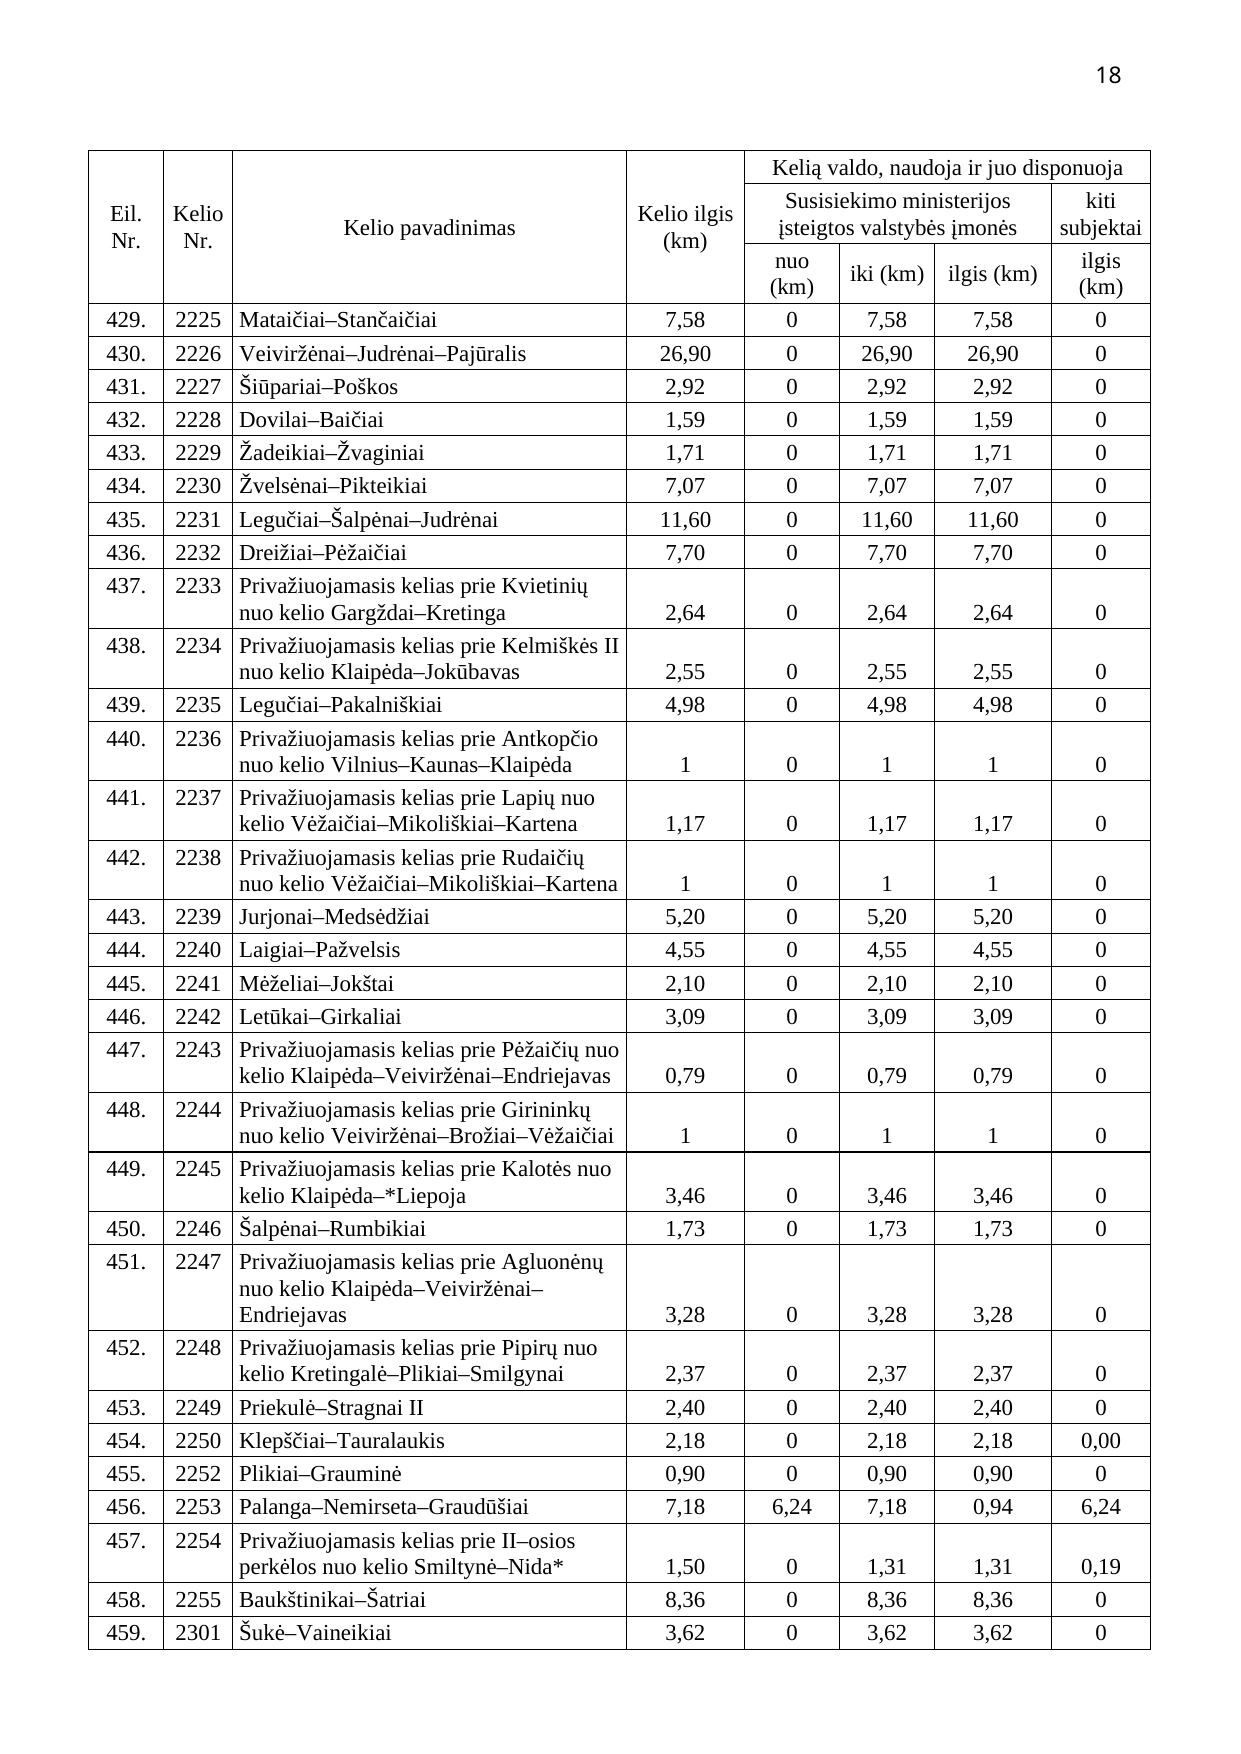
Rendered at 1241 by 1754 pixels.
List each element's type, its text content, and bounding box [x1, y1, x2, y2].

table_cell Šalpėnai–Rumbikiai [233, 1212, 626, 1244]
table_cell 4,98 [935, 689, 1051, 721]
table_cell Žvelsėnai–Pikteikiai [233, 470, 626, 502]
table_cell Privažiuojamasis kelias prie Kalotės nuo kelio Klaipėda–*Liepoja [233, 1153, 626, 1211]
table_cell 3,62 [840, 1617, 934, 1649]
table_cell 0 [745, 1033, 839, 1092]
table_cell 26,90 [935, 337, 1051, 369]
table_cell 459. [89, 1617, 163, 1649]
table_cell 452. [89, 1331, 163, 1390]
table_cell 7,18 [840, 1491, 934, 1523]
table_cell 0 [745, 337, 839, 369]
table_cell 2,92 [935, 370, 1051, 402]
table_header Kelio Nr. [164, 151, 232, 302]
table_cell 2,64 [627, 569, 744, 628]
table_cell 3,62 [627, 1617, 744, 1649]
table_cell 2,55 [627, 629, 744, 687]
table_cell 1 [935, 841, 1051, 899]
table_cell Plikiai–Grauminė [233, 1457, 626, 1489]
table_cell 2,92 [627, 370, 744, 402]
table_cell Legučiai–Šalpėnai–Judrėnai [233, 503, 626, 535]
table_cell 1 [840, 1093, 934, 1151]
table_cell 2247 [164, 1245, 232, 1330]
table_cell 3,46 [840, 1153, 934, 1211]
table_cell 434. [89, 470, 163, 502]
table_cell 442. [89, 841, 163, 899]
table_cell 1,31 [935, 1524, 1051, 1582]
table_cell 2249 [164, 1391, 232, 1423]
table_cell 2238 [164, 841, 232, 899]
table_cell 445. [89, 967, 163, 999]
table_cell 3,62 [935, 1617, 1051, 1649]
table_cell Privažiuojamasis kelias prie Kelmiškės II nuo kelio Klaipėda–Jokūbavas [233, 629, 626, 687]
table_cell 4,98 [627, 689, 744, 721]
table_cell 7,07 [935, 470, 1051, 502]
table_cell 2232 [164, 536, 232, 568]
table_cell 2255 [164, 1583, 232, 1616]
table_cell 0 [1052, 304, 1150, 336]
table_cell 0 [745, 503, 839, 535]
table_cell 0 [745, 629, 839, 687]
table_cell 2243 [164, 1033, 232, 1092]
table_cell 0 [745, 1153, 839, 1211]
table_cell Klepščiai–Tauralaukis [233, 1424, 626, 1456]
table_cell 11,60 [840, 503, 934, 535]
table_cell Privažiuojamasis kelias prie Girininkų nuo kelio Veiviržėnai–Brožiai–Vėžaičiai [233, 1093, 626, 1151]
table_cell 2228 [164, 403, 232, 435]
table_cell Šiūpariai–Poškos [233, 370, 626, 402]
table_cell 2,18 [935, 1424, 1051, 1456]
table_cell 446. [89, 1000, 163, 1032]
table_cell Privažiuojamasis kelias prie Pėžaičių nuo kelio Klaipėda–Veiviržėnai–Endriejavas [233, 1033, 626, 1092]
table_cell Legučiai–Pakalniškiai [233, 689, 626, 721]
table_cell 7,58 [627, 304, 744, 336]
table_cell 1 [627, 1093, 744, 1151]
table_cell 453. [89, 1391, 163, 1423]
table_cell 0 [1052, 1617, 1150, 1649]
table_cell 6,24 [745, 1491, 839, 1523]
table_cell Žadeikiai–Žvaginiai [233, 436, 626, 468]
table_cell 2244 [164, 1093, 232, 1151]
table_cell 1,50 [627, 1524, 744, 1582]
table_cell 1,73 [627, 1212, 744, 1244]
table_cell 2,64 [840, 569, 934, 628]
table_cell 2245 [164, 1153, 232, 1211]
table_cell 3,09 [840, 1000, 934, 1032]
table_cell 2,40 [627, 1391, 744, 1423]
table_cell 440. [89, 722, 163, 780]
table_cell kiti subjektai [1052, 184, 1150, 243]
table_cell 1 [840, 722, 934, 780]
table_header Kelio ilgis (km) [627, 151, 744, 302]
table_cell 26,90 [627, 337, 744, 369]
table_cell 1 [935, 1093, 1051, 1151]
table_cell 6,24 [1052, 1491, 1150, 1523]
table_cell 2,40 [935, 1391, 1051, 1423]
table_cell 443. [89, 900, 163, 933]
table_cell 0,79 [627, 1033, 744, 1092]
table_cell 0 [1052, 629, 1150, 687]
table_cell 435. [89, 503, 163, 535]
table_cell 2,55 [935, 629, 1051, 687]
table_cell Susisiekimo ministerijos įsteigtos valstybės įmonės [745, 184, 1051, 243]
table_cell 1,71 [840, 436, 934, 468]
table_cell 457. [89, 1524, 163, 1582]
table_cell 2241 [164, 967, 232, 999]
table_cell 0 [1052, 1033, 1150, 1092]
table_cell Veiviržėnai–Judrėnai–Pajūralis [233, 337, 626, 369]
table_cell Priekulė–Stragnai II [233, 1391, 626, 1423]
table_cell 3,28 [840, 1245, 934, 1330]
table_cell 0 [745, 1457, 839, 1489]
table_cell ilgis (km) [1052, 244, 1150, 302]
table_cell Privažiuojamasis kelias prie II–osios perkėlos nuo kelio Smiltynė–Nida* [233, 1524, 626, 1582]
table_cell 0 [1052, 934, 1150, 966]
table_cell 2237 [164, 781, 232, 840]
table_cell 3,46 [627, 1153, 744, 1211]
table_cell 433. [89, 436, 163, 468]
table_cell 2246 [164, 1212, 232, 1244]
table_cell 2229 [164, 436, 232, 468]
table_cell 4,98 [840, 689, 934, 721]
table_header Kelią valdo, naudoja ir juo disponuoja [745, 151, 1150, 183]
table_cell 3,28 [627, 1245, 744, 1330]
table_cell 3,09 [935, 1000, 1051, 1032]
table_cell 0 [1052, 436, 1150, 468]
table_cell 0 [745, 900, 839, 933]
table_cell 0 [745, 436, 839, 468]
table_cell 0 [745, 934, 839, 966]
table_cell 8,36 [935, 1583, 1051, 1616]
table_cell 2,55 [840, 629, 934, 687]
table_cell 441. [89, 781, 163, 840]
table_cell 2,92 [840, 370, 934, 402]
table_cell Privažiuojamasis kelias prie Rudaičių nuo kelio Vėžaičiai–Mikoliškiai–Kartena [233, 841, 626, 899]
table_cell 2,37 [935, 1331, 1051, 1390]
table_cell 2231 [164, 503, 232, 535]
table_cell 1 [840, 841, 934, 899]
table_cell 1,17 [935, 781, 1051, 840]
table_cell 0 [1052, 1457, 1150, 1489]
table_cell 7,07 [840, 470, 934, 502]
table_cell 1 [627, 841, 744, 899]
table_cell 444. [89, 934, 163, 966]
table_cell 1,73 [935, 1212, 1051, 1244]
table_cell 5,20 [627, 900, 744, 933]
table_cell 451. [89, 1245, 163, 1330]
table_cell 11,60 [627, 503, 744, 535]
table_cell 0,19 [1052, 1524, 1150, 1582]
table_cell 2,37 [627, 1331, 744, 1390]
table_cell 1,31 [840, 1524, 934, 1582]
table_cell Baukštinikai–Šatriai [233, 1583, 626, 1616]
table_cell 7,70 [935, 536, 1051, 568]
table_cell 0 [1052, 1245, 1150, 1330]
table_cell 2226 [164, 337, 232, 369]
table_cell 0 [745, 967, 839, 999]
table_cell 430. [89, 337, 163, 369]
table_cell 0,90 [840, 1457, 934, 1489]
table_cell 447. [89, 1033, 163, 1092]
table_cell 1 [627, 722, 744, 780]
table_cell 2301 [164, 1617, 232, 1649]
table_cell 2,18 [840, 1424, 934, 1456]
table_cell Palanga–Nemirseta–Graudūšiai [233, 1491, 626, 1523]
table_cell 3,09 [627, 1000, 744, 1032]
table_cell 0 [1052, 569, 1150, 628]
table_cell 0 [1052, 337, 1150, 369]
table_cell 7,58 [840, 304, 934, 336]
table_cell 429. [89, 304, 163, 336]
table_cell Dovilai–Baičiai [233, 403, 626, 435]
table_cell 2239 [164, 900, 232, 933]
table_cell 2,10 [627, 967, 744, 999]
table_cell 2233 [164, 569, 232, 628]
table_cell 1,59 [840, 403, 934, 435]
table_cell 7,58 [935, 304, 1051, 336]
table_cell 7,18 [627, 1491, 744, 1523]
table_cell 0 [1052, 503, 1150, 535]
table_cell iki (km) [840, 244, 934, 302]
table_cell 0 [1052, 900, 1150, 933]
table_cell 3,46 [935, 1153, 1051, 1211]
table_cell 4,55 [935, 934, 1051, 966]
table_cell 436. [89, 536, 163, 568]
table_cell Šukė–Vaineikiai [233, 1617, 626, 1649]
table_cell 7,70 [840, 536, 934, 568]
table_cell 0 [1052, 536, 1150, 568]
table_cell 458. [89, 1583, 163, 1616]
table_cell 0 [745, 403, 839, 435]
table_cell 5,20 [935, 900, 1051, 933]
table_cell 0 [1052, 1093, 1150, 1151]
table_cell 0 [745, 569, 839, 628]
table_cell 1,71 [627, 436, 744, 468]
table_cell 0 [1052, 1153, 1150, 1211]
table_cell 0 [1052, 689, 1150, 721]
table_cell 0 [1052, 1331, 1150, 1390]
table_cell 0,79 [840, 1033, 934, 1092]
table_cell 0 [745, 304, 839, 336]
table_cell 8,36 [840, 1583, 934, 1616]
table_cell 450. [89, 1212, 163, 1244]
table_cell 0 [745, 1245, 839, 1330]
table_cell 0 [745, 536, 839, 568]
table_cell 0 [1052, 1000, 1150, 1032]
table_cell 2253 [164, 1491, 232, 1523]
table_cell 8,36 [627, 1583, 744, 1616]
table_cell 2,37 [840, 1331, 934, 1390]
table_cell 0 [1052, 1391, 1150, 1423]
table_cell ilgis (km) [935, 244, 1051, 302]
table_cell 2230 [164, 470, 232, 502]
table_cell 0,94 [935, 1491, 1051, 1523]
table_cell 0 [745, 1391, 839, 1423]
table_cell Privažiuojamasis kelias prie Antkopčio nuo kelio Vilnius–Kaunas–Klaipėda [233, 722, 626, 780]
table_cell 7,70 [627, 536, 744, 568]
table_cell 2254 [164, 1524, 232, 1582]
table_cell 0 [1052, 722, 1150, 780]
table_cell 0 [1052, 967, 1150, 999]
table_cell 1,59 [935, 403, 1051, 435]
table_cell 7,07 [627, 470, 744, 502]
table_cell 0 [745, 689, 839, 721]
table_cell 0 [745, 781, 839, 840]
table_cell 2242 [164, 1000, 232, 1032]
table_cell 5,20 [840, 900, 934, 933]
table_cell 2248 [164, 1331, 232, 1390]
table_cell 431. [89, 370, 163, 402]
table_cell Privažiuojamasis kelias prie Lapių nuo kelio Vėžaičiai–Mikoliškiai–Kartena [233, 781, 626, 840]
table_cell 2,64 [935, 569, 1051, 628]
table_cell 1,59 [627, 403, 744, 435]
table_cell 0 [745, 1000, 839, 1032]
table_cell 438. [89, 629, 163, 687]
table_header Eil. Nr. [89, 151, 163, 302]
table_cell Privažiuojamasis kelias prie Kvietinių nuo kelio Gargždai–Kretinga [233, 569, 626, 628]
table_cell 454. [89, 1424, 163, 1456]
table_cell 0 [745, 1424, 839, 1456]
table_cell 0 [745, 1093, 839, 1151]
table_cell 439. [89, 689, 163, 721]
table_cell Privažiuojamasis kelias prie Agluonėnų nuo kelio Klaipėda–Veiviržėnai–Endriejavas [233, 1245, 626, 1330]
table_cell 0 [745, 1524, 839, 1582]
table_cell 432. [89, 403, 163, 435]
table_cell 2235 [164, 689, 232, 721]
table_cell 0 [745, 370, 839, 402]
table_cell Privažiuojamasis kelias prie Pipirų nuo kelio Kretingalė–Plikiai–Smilgynai [233, 1331, 626, 1390]
table_cell 1,17 [840, 781, 934, 840]
table_cell 1,17 [627, 781, 744, 840]
table_cell 4,55 [840, 934, 934, 966]
table_cell 0 [745, 722, 839, 780]
table_cell Dreižiai–Pėžaičiai [233, 536, 626, 568]
table_cell 0 [1052, 1212, 1150, 1244]
table_cell 2,40 [840, 1391, 934, 1423]
table_cell 0 [745, 841, 839, 899]
table_header Kelio pavadinimas [233, 151, 626, 302]
table_cell Jurjonai–Medsėdžiai [233, 900, 626, 933]
table_cell 2227 [164, 370, 232, 402]
table_cell 0 [745, 1583, 839, 1616]
table_cell 1,73 [840, 1212, 934, 1244]
table_cell 1,71 [935, 436, 1051, 468]
table_cell 2,18 [627, 1424, 744, 1456]
table_cell 0 [1052, 403, 1150, 435]
table_cell 455. [89, 1457, 163, 1489]
table_cell 0,79 [935, 1033, 1051, 1092]
table_cell 2250 [164, 1424, 232, 1456]
table_cell 0 [1052, 1583, 1150, 1616]
table_cell Mėželiai–Jokštai [233, 967, 626, 999]
table_cell 0,90 [935, 1457, 1051, 1489]
table_cell 1 [935, 722, 1051, 780]
table_cell 0 [1052, 781, 1150, 840]
table_cell 0 [745, 1212, 839, 1244]
table_cell 437. [89, 569, 163, 628]
table_cell 2,10 [840, 967, 934, 999]
table_cell 2236 [164, 722, 232, 780]
table_cell 2240 [164, 934, 232, 966]
table_cell 0 [1052, 841, 1150, 899]
table_cell 448. [89, 1093, 163, 1151]
table_cell 2225 [164, 304, 232, 336]
table_cell 11,60 [935, 503, 1051, 535]
table_cell 2234 [164, 629, 232, 687]
table_cell Laigiai–Pažvelsis [233, 934, 626, 966]
table_cell nuo (km) [745, 244, 839, 302]
table_cell 26,90 [840, 337, 934, 369]
table_cell 0 [745, 1331, 839, 1390]
table_cell 0 [1052, 370, 1150, 402]
table_cell 449. [89, 1153, 163, 1211]
table_cell 0,90 [627, 1457, 744, 1489]
table_cell 0 [1052, 470, 1150, 502]
table_cell Letūkai–Girkaliai [233, 1000, 626, 1032]
table_cell Mataičiai–Stančaičiai [233, 304, 626, 336]
table_cell 2,10 [935, 967, 1051, 999]
table_cell 4,55 [627, 934, 744, 966]
table_cell 2252 [164, 1457, 232, 1489]
table_cell 3,28 [935, 1245, 1051, 1330]
table_cell 0 [745, 1617, 839, 1649]
table_cell 0 [745, 470, 839, 502]
table_cell 456. [89, 1491, 163, 1523]
table_cell 0,00 [1052, 1424, 1150, 1456]
